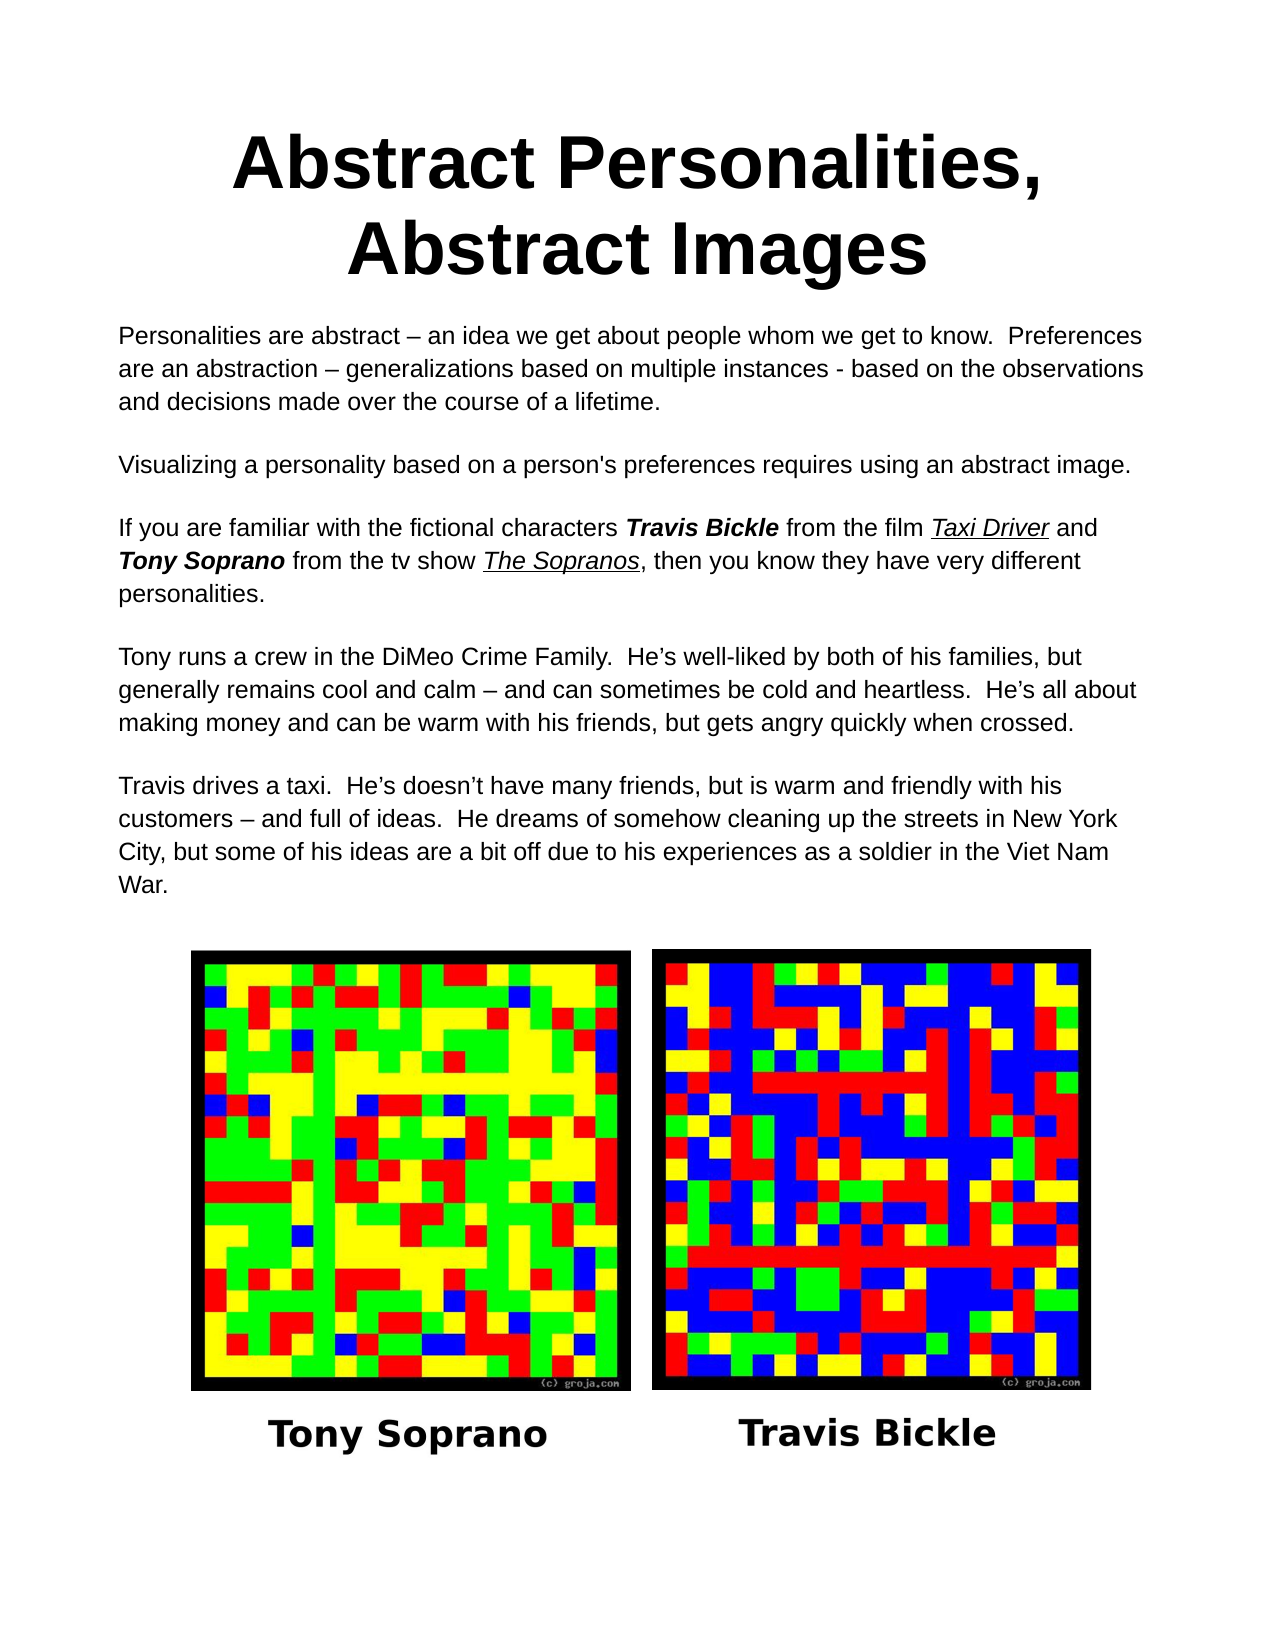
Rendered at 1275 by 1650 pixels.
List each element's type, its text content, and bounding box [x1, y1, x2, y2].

picture [191, 949, 1092, 1477]
text Tony runs a crew in the DiMeo Crime Family. He’s well-liked by both of his families, but generally remains cool and calm – and can sometimes be cold and heartless. He’s all about making money and can be warm with his friends, but gets angry quickly when crossed. [118, 642, 1157, 737]
text If you are familiar with the fictional characters Travis Bickle from the film Taxi Driver and Tony Soprano from the tv show The Sopranos, then you know they have very different personalities. [118, 513, 1157, 607]
subtitle Abstract Personalities, Abstract Images [118, 118, 1157, 291]
text Personalities are abstract – an idea we get about people whom we get to know. Preferences are an abstraction – generalizations based on multiple instances - based on the observations and decisions made over the course of a lifetime. [118, 321, 1157, 415]
text Travis drives a taxi. He’s doesn’t have many friends, but is warm and friendly with his customers – and full of ideas. He dreams of somehow cleaning up the streets in New York City, but some of his ideas are a bit off due to his experiences as a soldier in the Viet Nam War. [118, 771, 1157, 899]
text Visualizing a personality based on a person's preferences requires using an abstract image. [118, 450, 1157, 478]
